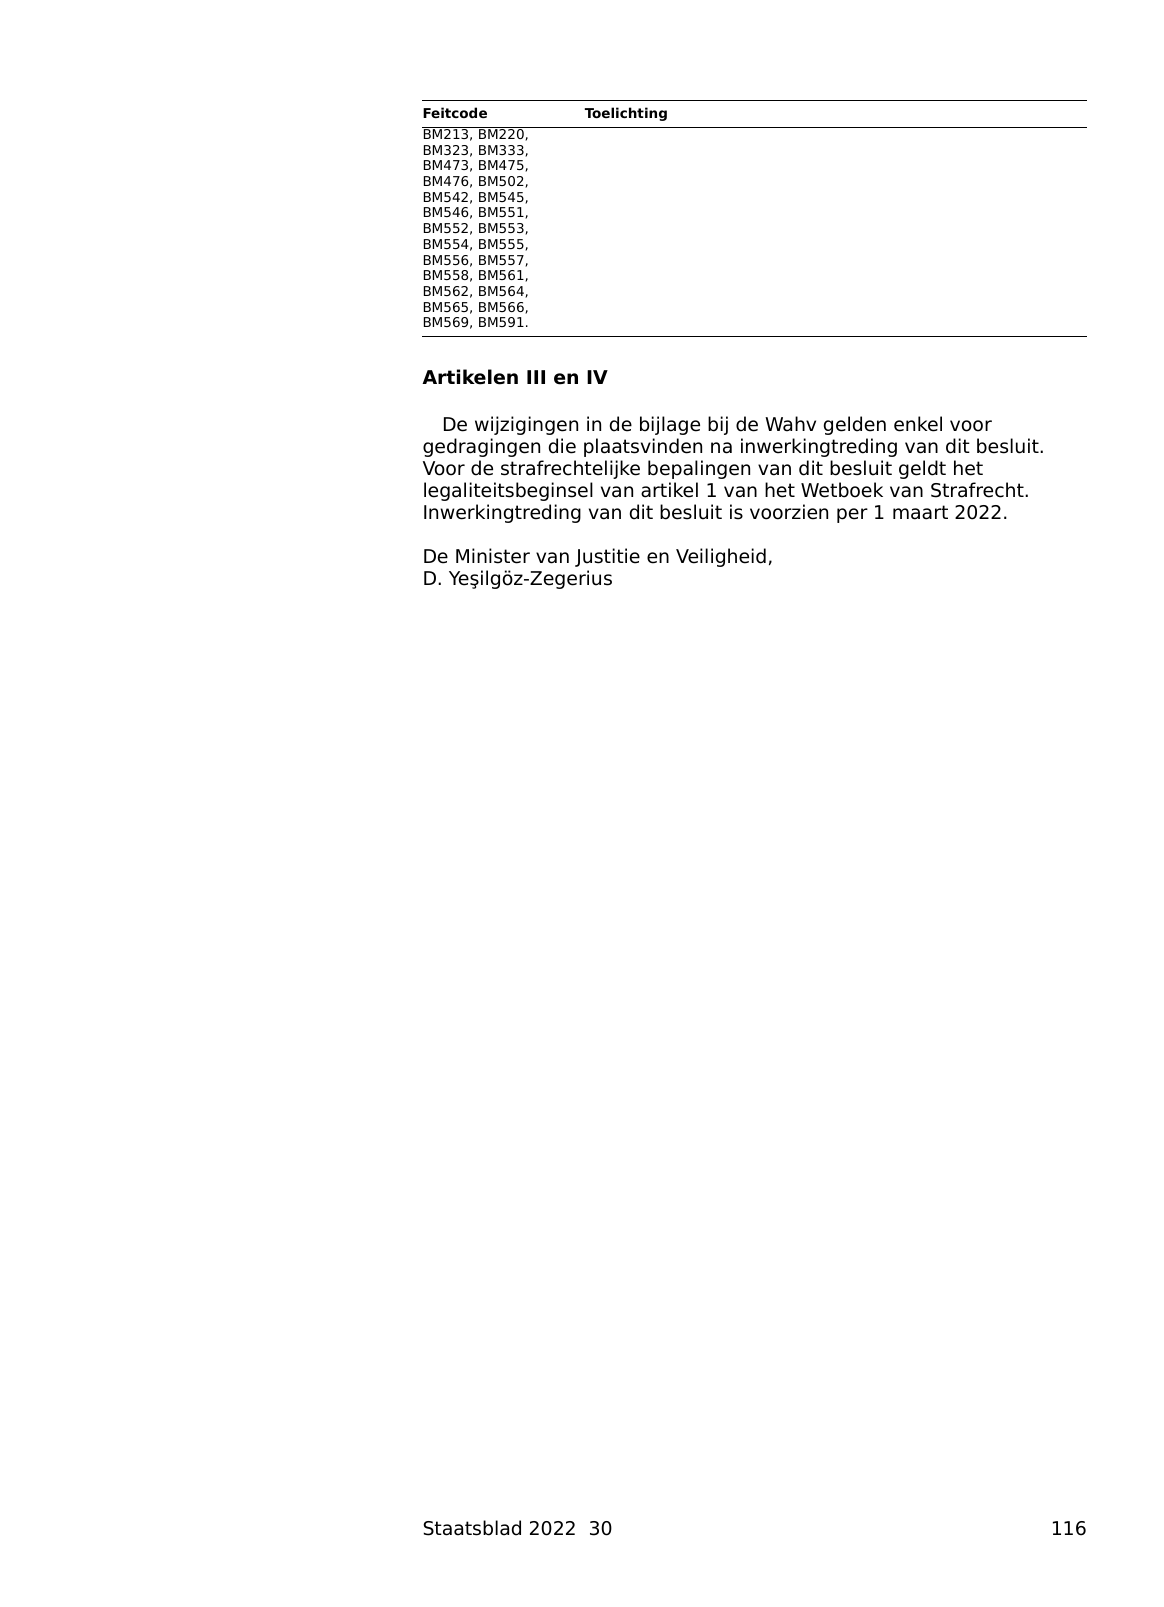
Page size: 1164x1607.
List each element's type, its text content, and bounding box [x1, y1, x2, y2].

text De Minister van Justitie en Veiligheid, D. Yeşilgöz-Zegerius [422, 546, 1087, 590]
text De wijzigingen in de bijlage bij de Wahv gelden enkel voor gedragingen die plaatsvinden na inwerkingtreding van dit besluit. Voor de strafrechtelijke bepalingen van dit besluit geldt het legaliteitsbeginsel van artikel 1 van het Wetboek van Strafrecht. Inwerkingtreding van dit besluit is voorzien per 1 maart 2022. [422, 414, 1087, 524]
subtitle Artikelen III en IV [422, 367, 1087, 389]
